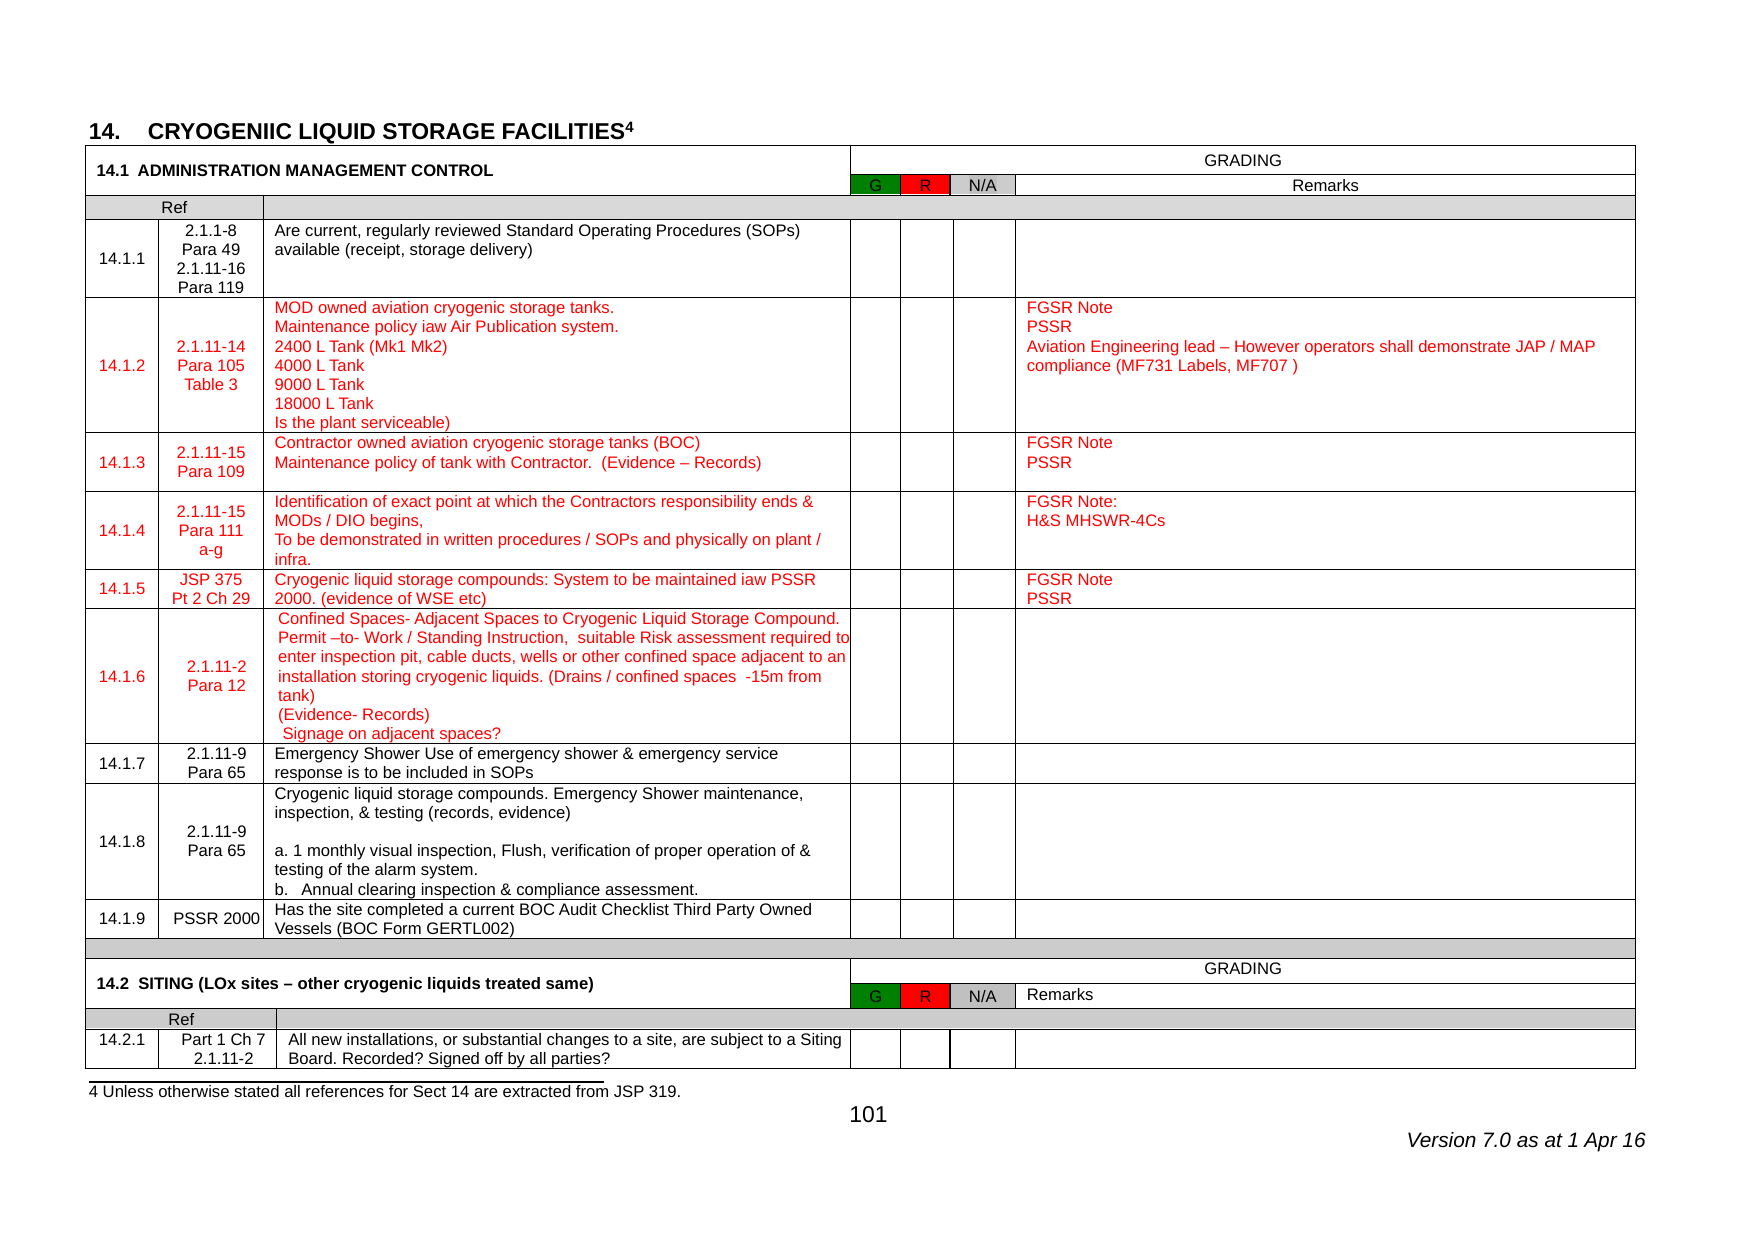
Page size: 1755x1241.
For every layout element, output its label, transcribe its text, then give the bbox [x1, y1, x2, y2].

table_cell All new installations, or substantial changes to a site, are subject to a Siting Board. Recorded? Signed off by all parties? [277, 1030, 850, 1068]
table_cell [954, 433, 1015, 491]
table_cell 2.1.11-15 Para 111 a-g [159, 492, 263, 568]
table_cell Ref [86, 1009, 276, 1028]
table_cell GRADING [851, 959, 1635, 983]
table_cell [264, 196, 1635, 219]
table_cell [954, 220, 1015, 297]
table_cell [851, 784, 900, 898]
table_cell FGSR Note: H&S MHSWR-4Cs [1016, 492, 1635, 568]
table_cell [954, 744, 1015, 782]
table_cell [901, 609, 953, 743]
table_cell G [851, 175, 900, 194]
table_cell 14.1.5 [86, 570, 158, 608]
table_cell [851, 570, 900, 608]
table_cell [1016, 220, 1635, 297]
table_cell R [901, 175, 949, 194]
table_cell 2.1.11-9 Para 65 [159, 744, 263, 782]
table_cell Remarks [1016, 175, 1635, 194]
table_cell [901, 298, 953, 432]
table_header GRADING [851, 146, 1635, 174]
table_cell N/A [951, 984, 1015, 1008]
table_cell [851, 609, 900, 743]
table_cell Has the site completed a current BOC Audit Checklist Third Party Owned Vessels (BOC Form GERTL002) [264, 900, 850, 938]
table_cell FGSR Note PSSR [1016, 570, 1635, 608]
table_cell [901, 220, 953, 297]
table_cell [901, 1030, 949, 1068]
table_cell [901, 492, 953, 568]
table_cell [901, 744, 953, 782]
table_cell [86, 939, 1635, 958]
table_cell G [851, 984, 900, 1008]
table_cell 14.1.9 [86, 900, 158, 938]
table_cell [1016, 609, 1635, 743]
table_cell [851, 433, 900, 491]
table_cell [954, 784, 1015, 898]
table_cell [851, 900, 900, 938]
table_cell PSSR 2000 [159, 900, 263, 938]
table_cell N/A [951, 175, 1015, 194]
table_cell Cryogenic liquid storage compounds. Emergency Shower maintenance, inspection, & testing (records, evidence) a. 1 monthly visual inspection, Flush, verification of proper operation of & testing of the alarm system. b. Annual clearing inspection & compliance assessment. [264, 784, 850, 898]
table_cell 14.1.1 [86, 220, 158, 297]
table_cell 14.2 SITING (LOx sites – other cryogenic liquids treated same) [86, 959, 850, 1008]
table_cell Emergency Shower Use of emergency shower & emergency service response is to be included in SOPs [264, 744, 850, 782]
table_cell MOD owned aviation cryogenic storage tanks. Maintenance policy iaw Air Publication system. 2400 L Tank (Mk1 Mk2) 4000 L Tank 9000 L Tank 18000 L Tank Is the plant serviceable) [264, 298, 850, 432]
table_cell 2.1.11-2 Para 12 [159, 609, 263, 743]
table_cell Confined Spaces- Adjacent Spaces to Cryogenic Liquid Storage Compound. Permit –to- Work / Standing Instruction, suitable Risk assessment required to enter inspection pit, cable ducts, wells or other confined space adjacent to an installation storing cryogenic liquids. (Drains / confined spaces -15m from tank) (Evidence- Records) Signage on adjacent spaces? [264, 609, 850, 743]
table_cell 14.1.8 [86, 784, 158, 898]
table_cell [1016, 744, 1635, 782]
text Unless otherwise stated all references for Sect 14 are extracted from JSP 319. [89, 1082, 1648, 1101]
table_cell 2.1.11-15 Para 109 [159, 433, 263, 491]
table_cell [901, 433, 953, 491]
table_cell [277, 1009, 1635, 1028]
table_cell 2.1.11-9 Para 65 [159, 784, 263, 898]
table_cell 14.1.6 [86, 609, 158, 743]
table_cell [954, 570, 1015, 608]
table_cell 14.1.7 [86, 744, 158, 782]
table_cell [901, 570, 953, 608]
text 14. CRYOGENIIC LIQUID STORAGE FACILITIES [89, 118, 1648, 144]
table_cell Identification of exact point at which the Contractors responsibility ends & MODs / DIO begins, To be demonstrated in written procedures / SOPs and physically on plant / infra. [264, 492, 850, 568]
table_cell [851, 220, 900, 297]
table_cell JSP 375 Pt 2 Ch 29 [159, 570, 263, 608]
table_cell [851, 744, 900, 782]
table_cell Ref [86, 196, 263, 219]
table_cell 14.1.4 [86, 492, 158, 568]
table_cell Part 1 Ch 7 2.1.11-2 [159, 1030, 276, 1068]
table_header 14.1 ADMINISTRATION MANAGEMENT CONTROL [86, 146, 850, 194]
table_cell [1016, 1030, 1635, 1068]
table_cell [954, 609, 1015, 743]
table_cell [951, 1030, 1015, 1068]
table_cell [851, 298, 900, 432]
table_cell FGSR Note PSSR Aviation Engineering lead – However operators shall demonstrate JAP / MAP compliance (MF731 Labels, MF707 ) [1016, 298, 1635, 432]
table_cell Remarks [1016, 984, 1635, 1008]
table_cell [901, 900, 953, 938]
table_cell Contractor owned aviation cryogenic storage tanks (BOC) Maintenance policy of tank with Contractor. (Evidence – Records) [264, 433, 850, 491]
table_cell [1016, 900, 1635, 938]
table_cell [851, 1030, 900, 1068]
table_cell [954, 298, 1015, 432]
table_cell [954, 492, 1015, 568]
table_cell 14.2.1 [86, 1030, 158, 1068]
table_cell [901, 784, 953, 898]
table_cell [851, 492, 900, 568]
table_cell Are current, regularly reviewed Standard Operating Procedures (SOPs) available (receipt, storage delivery) [264, 220, 850, 297]
table_cell 2.1.1-8 Para 49 2.1.11-16 Para 119 [159, 220, 263, 297]
table_cell [1016, 784, 1635, 898]
table_cell [954, 900, 1015, 938]
table_cell FGSR Note PSSR [1016, 433, 1635, 491]
table_cell 14.1.2 [86, 298, 158, 432]
table_cell 2.1.11-14 Para 105 Table 3 [159, 298, 263, 432]
table_cell Cryogenic liquid storage compounds: System to be maintained iaw PSSR 2000. (evidence of WSE etc) [264, 570, 850, 608]
table_cell 14.1.3 [86, 433, 158, 491]
table_cell R [901, 984, 949, 1008]
